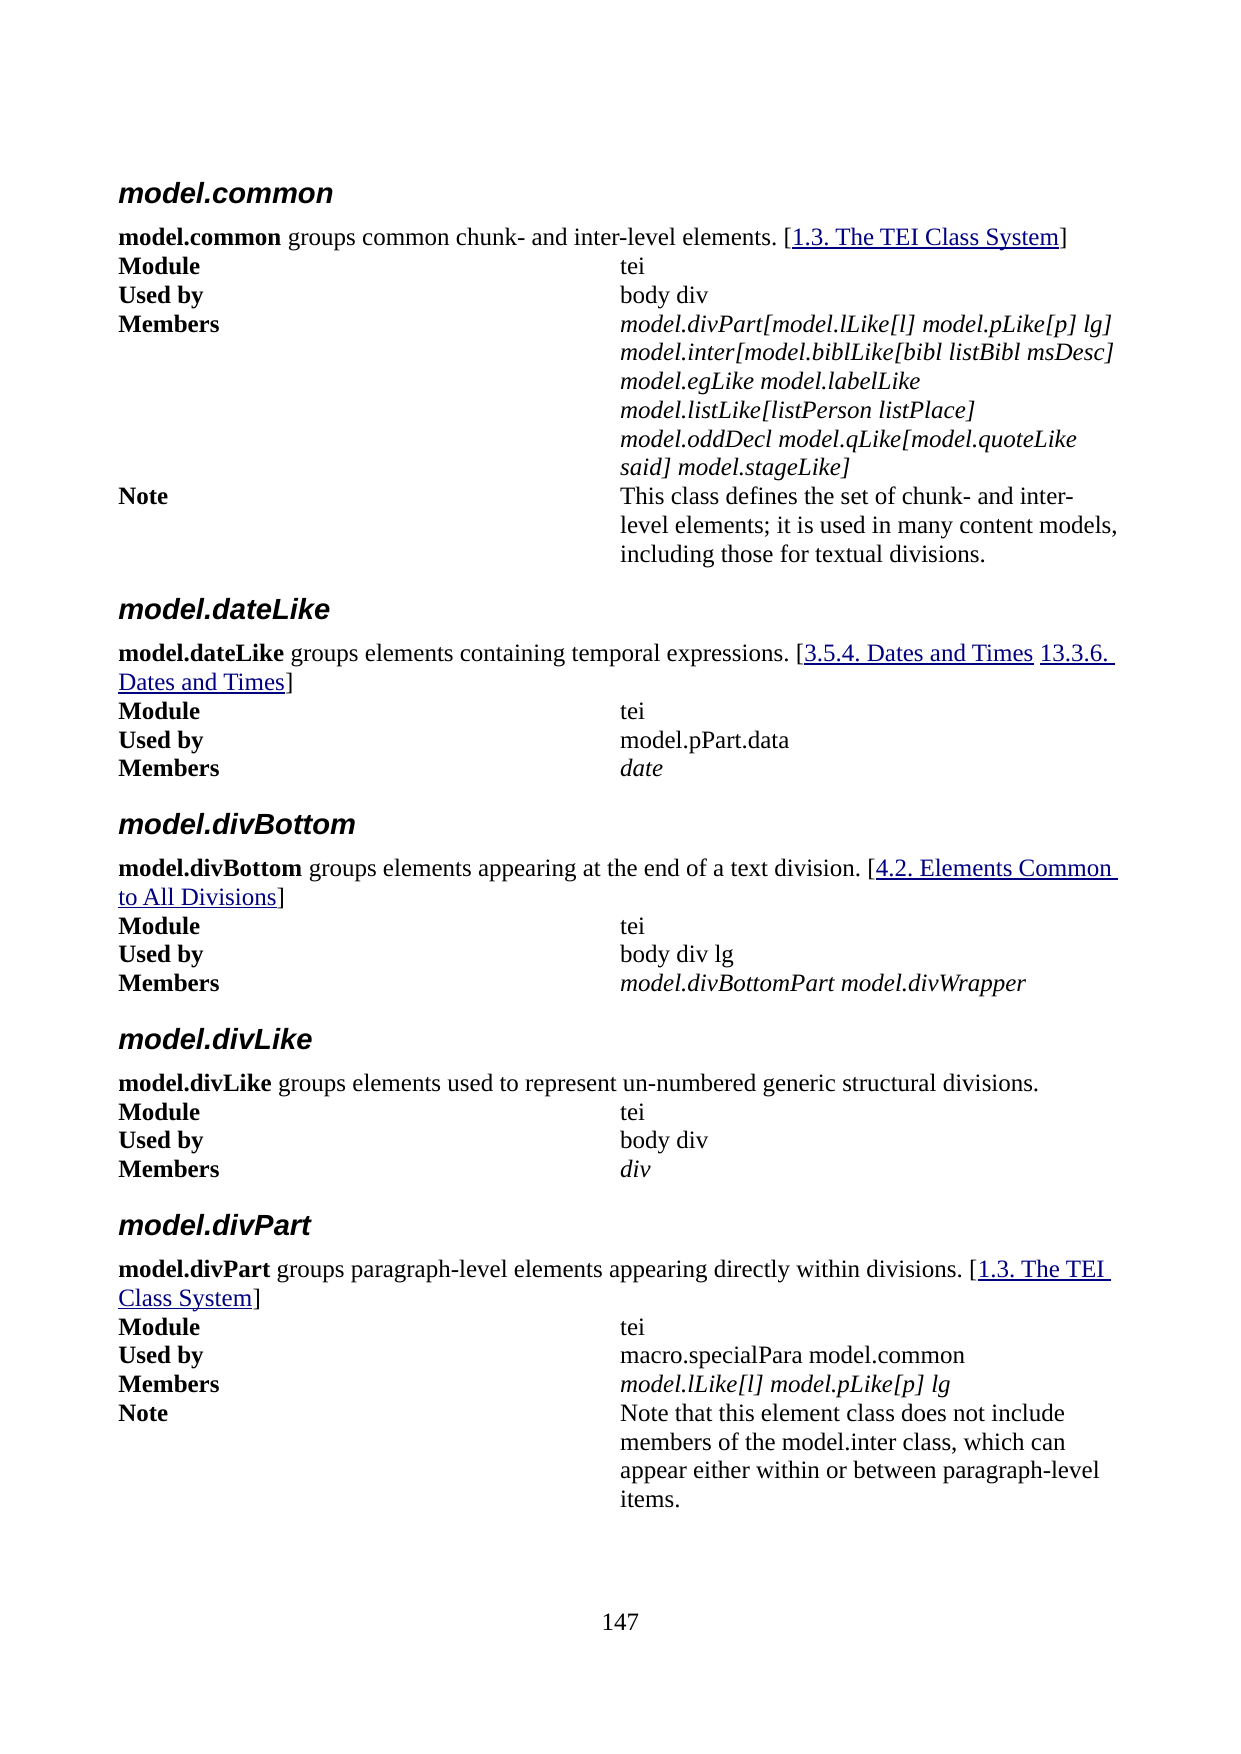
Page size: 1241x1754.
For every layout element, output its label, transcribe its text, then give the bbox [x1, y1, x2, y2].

table_cell model.divPart[model.lLike[l] model.pLike[p] lg] model.inter[model.biblLike[bibl listBibl msDesc] model.egLike model.labelLike model.listLike[listPerson listPlace] model.oddDecl model.qLike[model.quoteLike said] model.stageLike] [620, 309, 1122, 481]
table_cell Module [118, 696, 620, 725]
table_cell Module [118, 1097, 620, 1126]
table_header model.dateLike groups elements containing temporal expressions. [3.5.4. Dates and Times 13.3.6. Dates and Times] [118, 639, 1122, 696]
table_cell model.divBottomPart model.divWrapper [620, 968, 1122, 997]
table_cell tei [620, 696, 1122, 725]
table_cell Members [118, 1369, 620, 1398]
table_cell Used by [118, 1126, 620, 1154]
table_cell Note [118, 1398, 620, 1513]
table_cell Note [118, 481, 620, 567]
subtitle model.dateLike [118, 592, 1122, 626]
table_header model.divPart groups paragraph-level elements appearing directly within divisions. [1.3. The TEI Class System] [118, 1254, 1122, 1312]
table_cell Members [118, 968, 620, 997]
table_cell body div lg [620, 940, 1122, 968]
table_cell This class defines the set of chunk- and inter-level elements; it is used in many content models, including those for textual divisions. [620, 481, 1122, 567]
table_cell Module [118, 911, 620, 939]
table_cell tei [620, 1097, 1122, 1126]
table_cell model.pPart.data [620, 725, 1122, 753]
table_cell body div [620, 1126, 1122, 1154]
table_header model.common groups common chunk- and inter-level elements. [1.3. The TEI Class System] [118, 223, 1122, 251]
table_cell Members [118, 754, 620, 782]
table_cell Members [118, 1154, 620, 1183]
table_cell macro.specialPara model.common [620, 1340, 1122, 1369]
table_cell Members [118, 309, 620, 481]
subtitle model.divLike [118, 1022, 1122, 1056]
table_cell Used by [118, 280, 620, 309]
subtitle model.common [118, 176, 1122, 210]
table_cell Note that this element class does not include members of the model.inter class, which can appear either within or between paragraph-level items. [620, 1398, 1122, 1513]
subtitle model.divPart [118, 1208, 1122, 1242]
table_cell Used by [118, 1340, 620, 1369]
table_header model.divLike groups elements used to represent un-numbered generic structural divisions. [118, 1068, 1122, 1097]
table_cell tei [620, 251, 1122, 280]
table_cell Used by [118, 725, 620, 753]
table_cell Module [118, 251, 620, 280]
table_cell date [620, 754, 1122, 782]
subtitle model.divBottom [118, 807, 1122, 841]
table_cell tei [620, 911, 1122, 939]
table_cell model.lLike[l] model.pLike[p] lg [620, 1369, 1122, 1398]
table_cell Module [118, 1312, 620, 1340]
table_cell Used by [118, 940, 620, 968]
table_cell body div [620, 280, 1122, 309]
table_cell tei [620, 1312, 1122, 1340]
table_cell div [620, 1154, 1122, 1183]
table_header model.divBottom groups elements appearing at the end of a text division. [4.2. Elements Common to All Divisions] [118, 853, 1122, 911]
